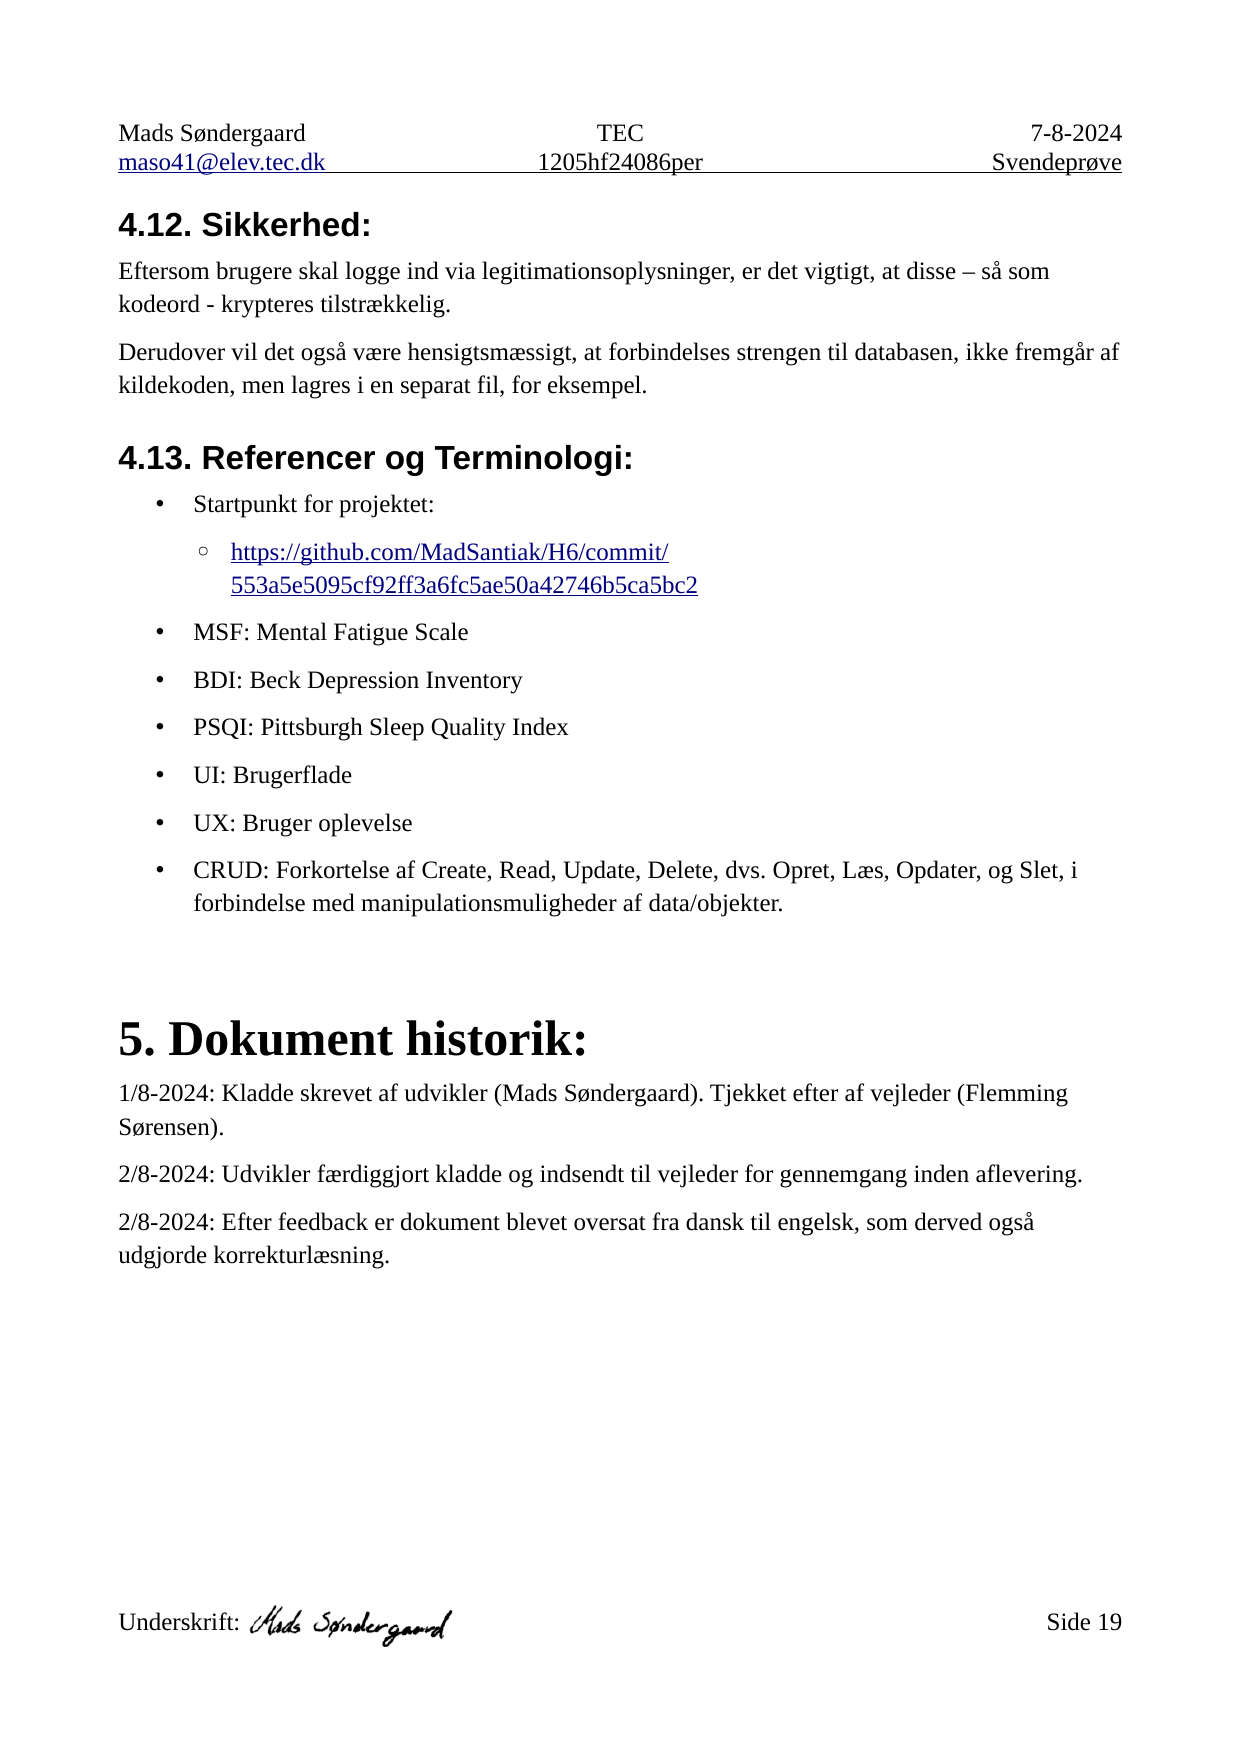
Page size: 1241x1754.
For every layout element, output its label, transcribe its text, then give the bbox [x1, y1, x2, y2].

subtitle 5. Dokument historik: [118, 1008, 1122, 1066]
list CRUD: Forkortelse af Create, Read, Update, Delete, dvs. Opret, Læs, Opdater, og Slet, i forbindelse med manipulationsmuligheder af data/objekter. [156, 855, 1122, 917]
text 2/8-2024: Efter feedback er dokument blevet oversat fra dansk til engelsk, som derved også udgjorde korrekturlæsning. [118, 1207, 1122, 1268]
list BDI: Beck Depression Inventory [156, 665, 1122, 694]
list https://github.com/MadSantiak/H6/commit/553a5e5095cf92ff3a6fc5ae50a42746b5ca5bc2 [193, 537, 1122, 598]
subtitle 4.12. Sikkerhed: [118, 205, 1122, 243]
list MSF: Mental Fatigue Scale [156, 617, 1122, 646]
text 2/8-2024: Udvikler færdiggjort kladde og indsendt til vejleder for gennemgang inden aflevering. [118, 1159, 1122, 1188]
list UX: Bruger oplevelse [156, 808, 1122, 836]
list UI: Brugerflade [156, 760, 1122, 789]
subtitle 4.13. Referencer og Terminologi: [118, 438, 1122, 477]
list Startpunkt for projektet: [156, 489, 1122, 518]
text Derudover vil det også være hensigtsmæssigt, at forbindelses strengen til databasen, ikke fremgår af kildekoden, men lagres i en separat fil, for eksempel. [118, 337, 1122, 398]
picture [244, 1600, 458, 1647]
list PSQI: Pittsburgh Sleep Quality Index [156, 712, 1122, 741]
text 1/8-2024: Kladde skrevet af udvikler (Mads Søndergaard). Tjekket efter af vejleder (Flemming Sørensen). [118, 1078, 1122, 1140]
text Eftersom brugere skal logge ind via legitimationsoplysninger, er det vigtigt, at disse – så som kodeord - krypteres tilstrækkelig. [118, 256, 1122, 318]
